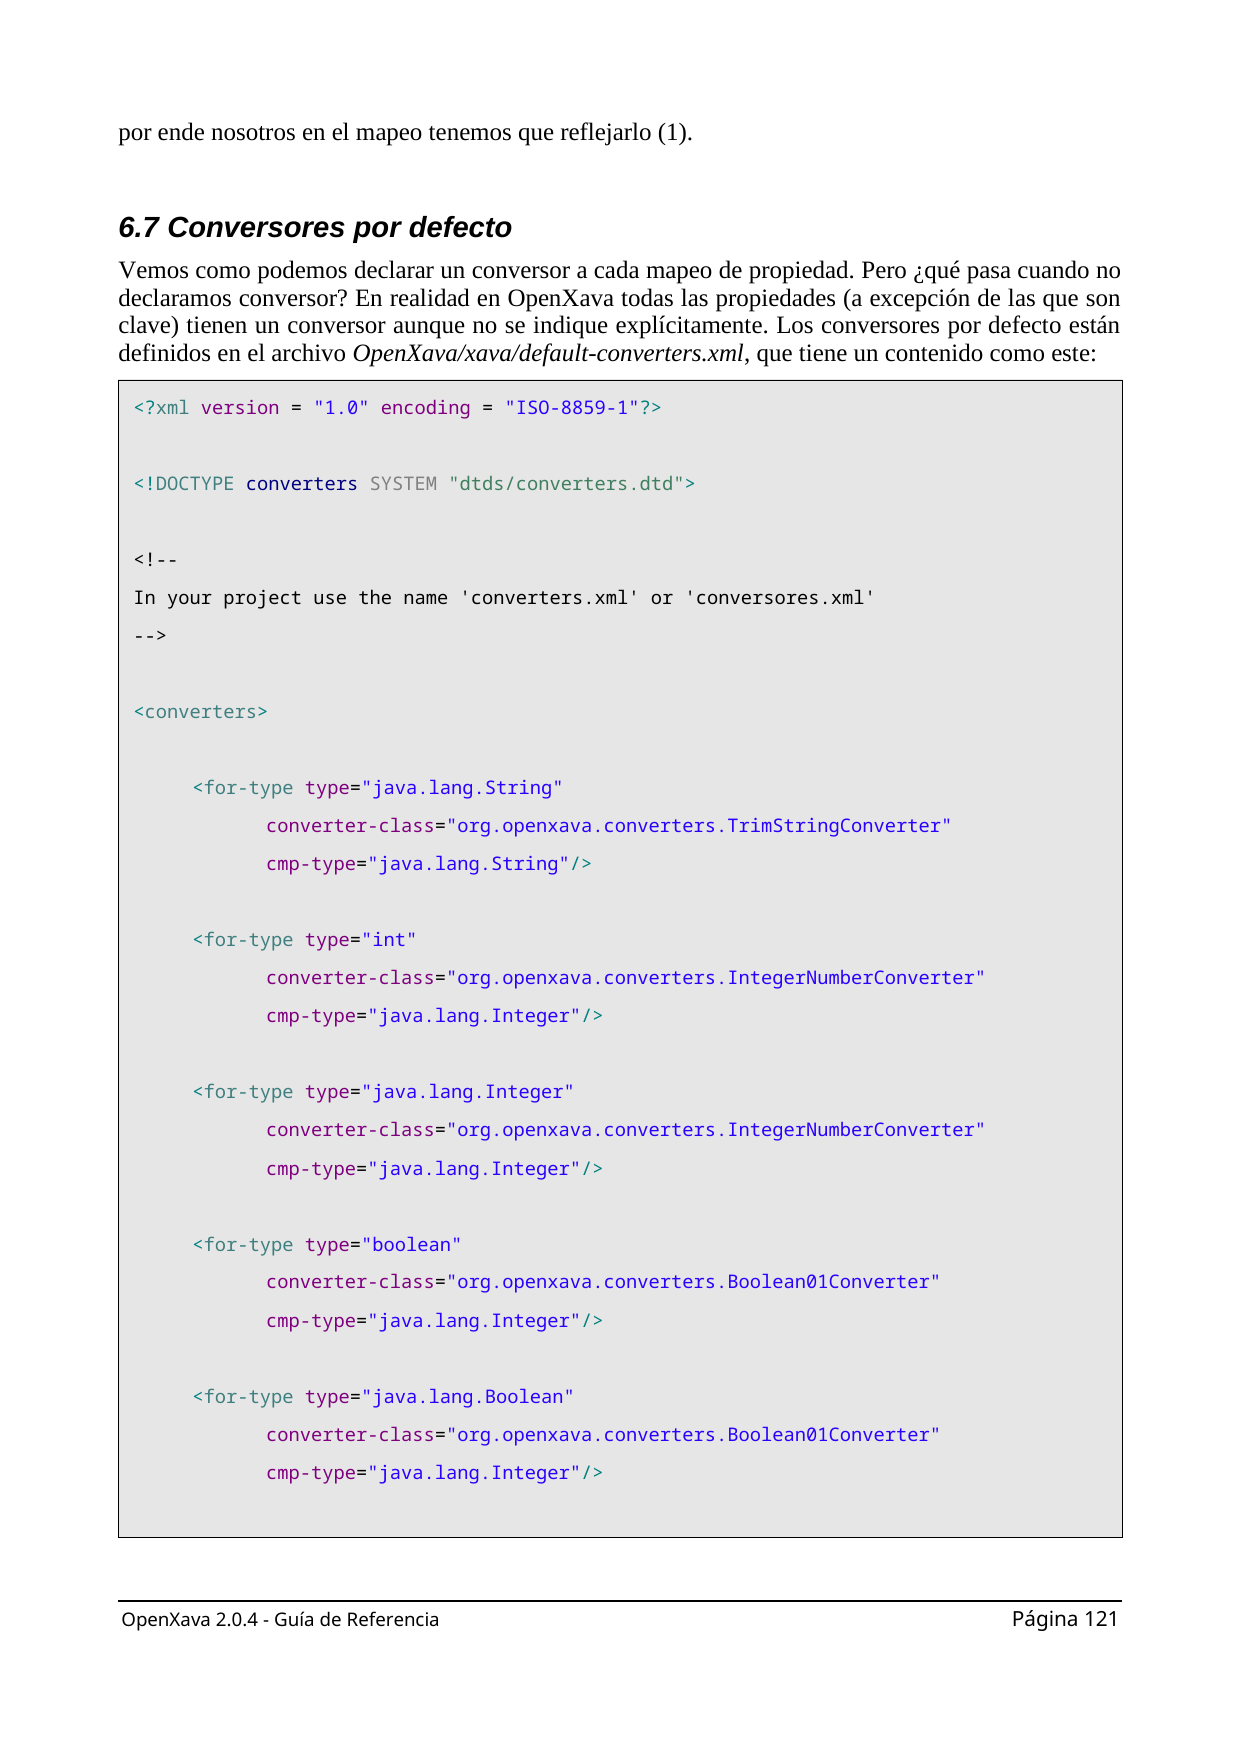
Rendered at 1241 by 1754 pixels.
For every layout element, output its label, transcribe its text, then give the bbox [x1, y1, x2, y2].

text --> [119, 608, 1122, 646]
text converter-class="org.openxava.converters.Boolean01Converter" [119, 1254, 1122, 1292]
text cmp-type="java.lang.Integer"/> [119, 1292, 1122, 1330]
text Vemos como podemos declarar un conversor a cada mapeo de propiedad. Pero ¿qué pasa cuando no declaramos conversor? En realidad en OpenXava todas las propiedades (a excepción de las que son clave) tienen un conversor aunque no se indique explícitamente. Los conversores por defecto están definidos en el archivo OpenXava/xava/default-converters.xml, que tiene un contenido como este: [118, 256, 1122, 367]
text <for-type type="java.lang.Boolean" [119, 1368, 1122, 1406]
text converter-class="org.openxava.converters.IntegerNumberConverter" [119, 1102, 1122, 1140]
text cmp-type="java.lang.String"/> [119, 836, 1122, 874]
text <for-type type="java.lang.String" [119, 760, 1122, 798]
text <!DOCTYPE converters SYSTEM "dtds/converters.dtd"> [119, 456, 1122, 494]
text por ende nosotros en el mapeo tenemos que reflejarlo (1). [118, 118, 1122, 146]
text cmp-type="java.lang.Integer"/> [119, 1444, 1122, 1482]
text converter-class="org.openxava.converters.IntegerNumberConverter" [119, 950, 1122, 988]
text converter-class="org.openxava.converters.Boolean01Converter" [119, 1406, 1122, 1444]
text cmp-type="java.lang.Integer"/> [119, 988, 1122, 1026]
text <for-type type="java.lang.Integer" [119, 1064, 1122, 1102]
text <converters> [119, 684, 1122, 722]
text <for-type type="int" [119, 912, 1122, 950]
text converter-class="org.openxava.converters.TrimStringConverter" [119, 798, 1122, 836]
text <for-type type="boolean" [119, 1216, 1122, 1254]
text cmp-type="java.lang.Integer"/> [119, 1140, 1122, 1178]
text <?xml version = "1.0" encoding = "ISO-8859-1"?> [119, 381, 1122, 418]
text <!-- [119, 532, 1122, 570]
subtitle Conversores por defecto [118, 211, 1122, 244]
text In your project use the name 'converters.xml' or 'conversores.xml' [119, 570, 1122, 608]
